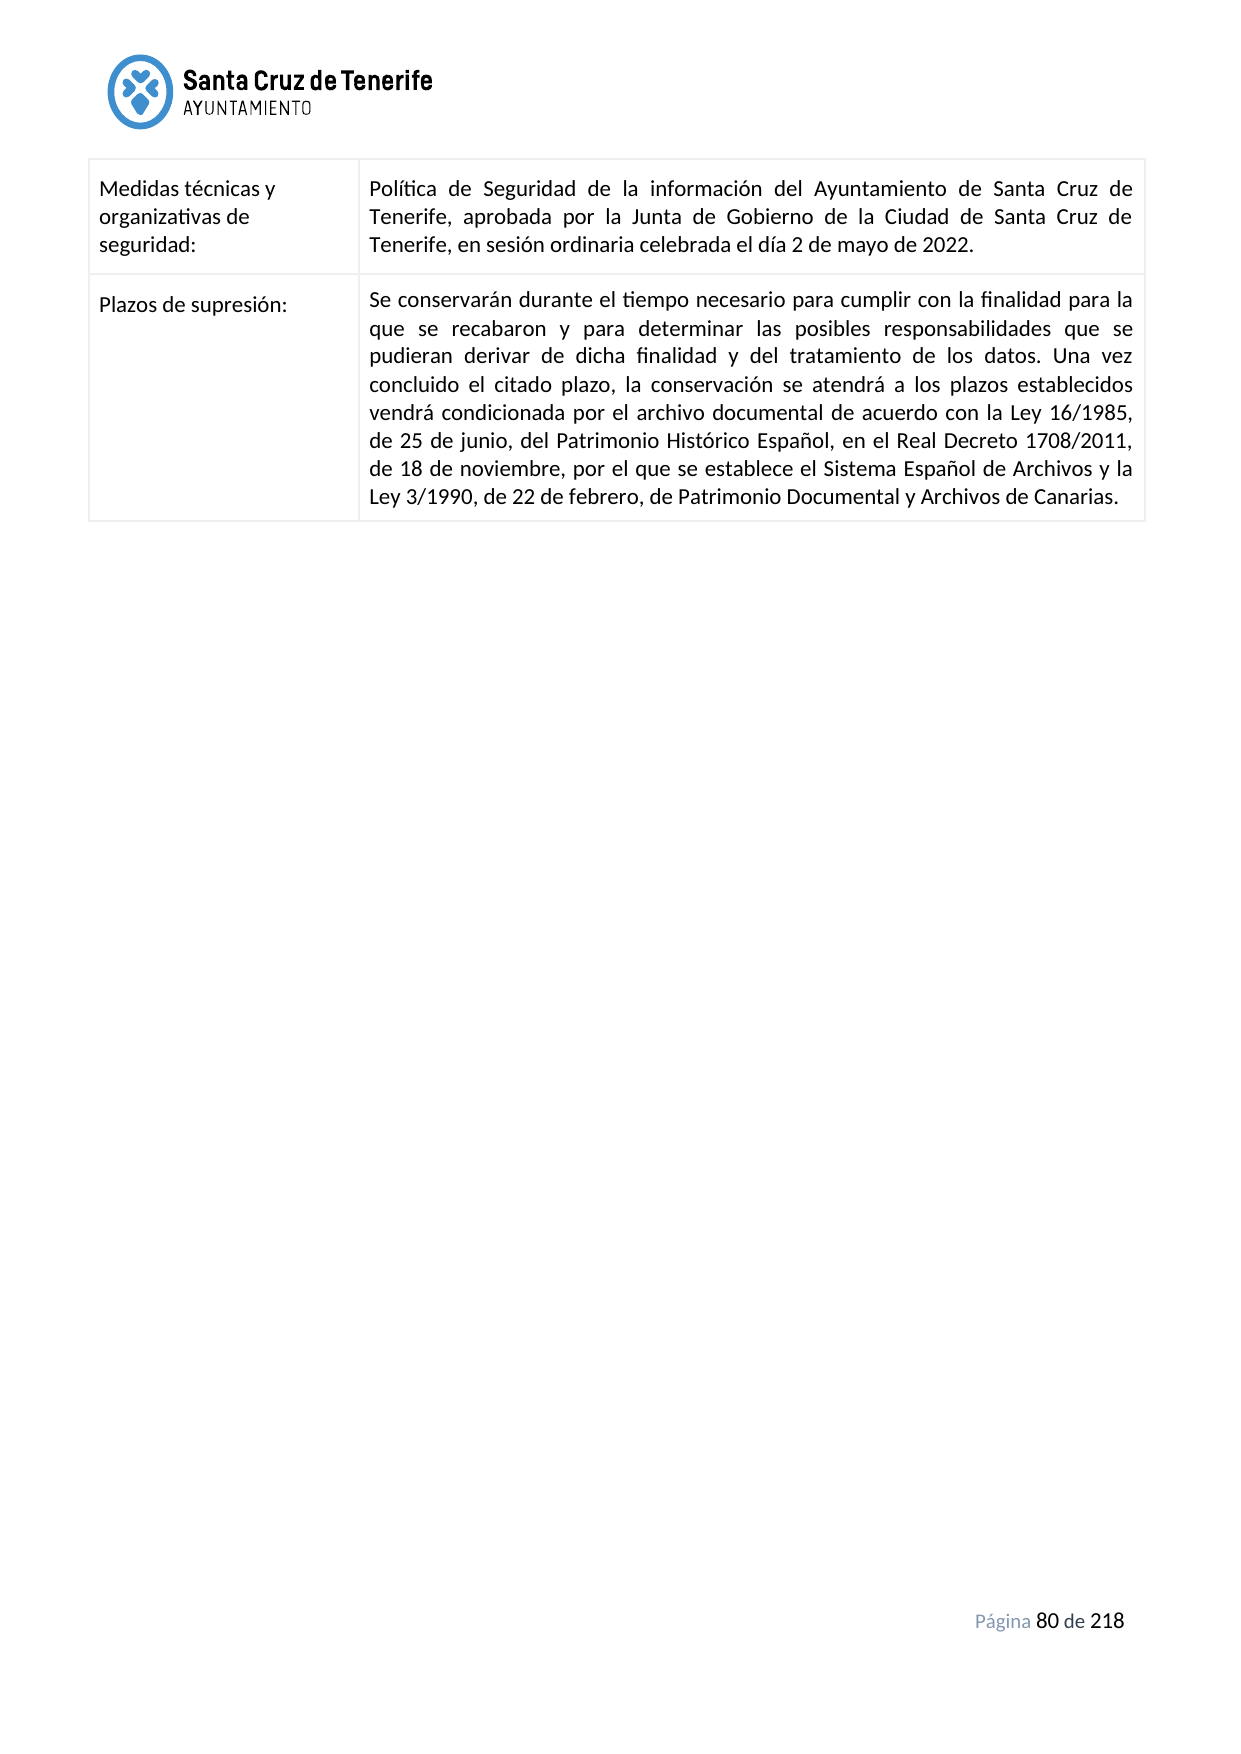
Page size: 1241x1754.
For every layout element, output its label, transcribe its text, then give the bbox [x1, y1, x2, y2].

table_cell Plazos de supresión: [90, 275, 358, 520]
table_cell Política de Seguridad de la información del Ayuntamiento de Santa Cruz de Tenerife, aprobada por la Junta de Gobierno de la Ciudad de Santa Cruz de Tenerife, en sesión ordinaria celebrada el día 2 de mayo de 2022. [360, 160, 1144, 273]
table_cell Se conservarán durante el tiempo necesario para cumplir con la finalidad para la que se recabaron y para determinar las posibles responsabilidades que se pudieran derivar de dicha finalidad y del tratamiento de los datos. Una vez concluido el citado plazo, la conservación se atendrá a los plazos establecidos vendrá condicionada por el archivo documental de acuerdo con la Ley 16/1985, de 25 de junio, del Patrimonio Histórico Español, en el Real Decreto 1708/2011, de 18 de noviembre, por el que se establece el Sistema Español de Archivos y la Ley 3/1990, de 22 de febrero, de Patrimonio Documental y Archivos de Canarias. [360, 275, 1144, 520]
table_cell Medidas técnicas y organizativas de seguridad: [90, 160, 358, 273]
